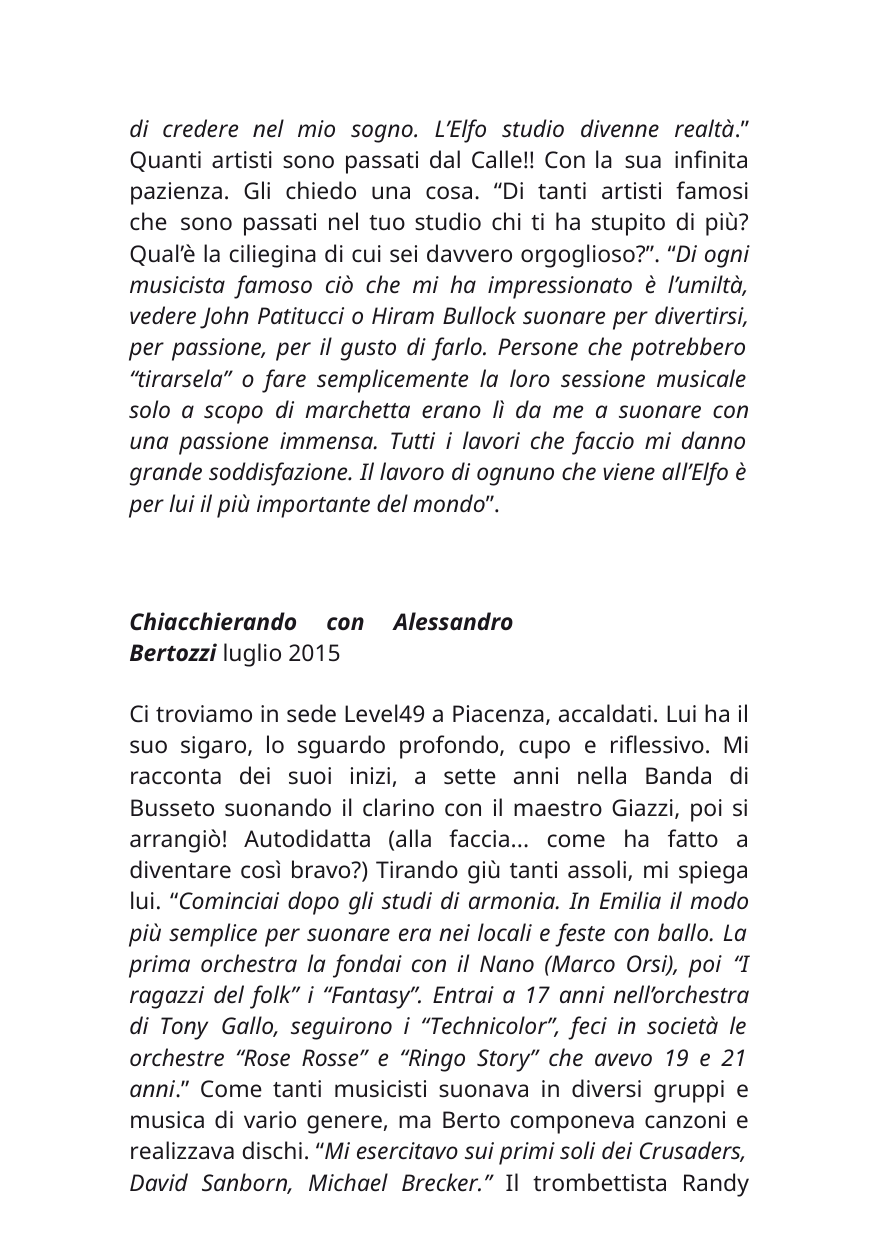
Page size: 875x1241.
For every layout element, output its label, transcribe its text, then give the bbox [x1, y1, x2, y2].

text Ci troviamo in sede Level49 a Piacenza, accaldati. Lui ha il suo sigaro, lo sguardo profondo, cupo e riflessivo. Mi racconta dei suoi inizi, a sette anni nella Banda di Busseto suonando il clarino con il maestro Giazzi, poi si arrangiò! Autodidatta (alla faccia... come ha fatto a diventare così bravo?) Tirando giù tanti assoli, mi spiega lui. “Cominciai dopo gli studi di armonia. In Emilia il modo più semplice per suonare era nei locali e feste con ballo. La prima orchestra la fondai con il Nano (Marco Orsi), poi “I ragazzi del folk” i “Fantasy”. Entrai a 17 anni nell’orchestra di Tony Gallo, seguirono i “Technicolor”, feci in società le orchestre “Rose Rosse” e “Ringo Story” che avevo 19 e 21 anni.” Come tanti musicisti suonava in diversi gruppi e musica di vario genere, ma Berto componeva canzoni e realizzava dischi. “Mi esercitavo sui primi soli dei Crusaders, David Sanborn, Michael Brecker.” Il trombettista Randy [129, 698, 749, 1198]
text Chiacchierando con Alessandro Bertozzi luglio 2015 [129, 605, 516, 668]
text di credere nel mio sogno. L’Elfo studio divenne realtà.” Quanti artisti sono passati dal Calle!! Con la sua infinita pazienza. Gli chiedo una cosa. “Di tanti artisti famosi che sono passati nel tuo studio chi ti ha stupito di più? Qual’è la ciliegina di cui sei davvero orgoglioso?”. “Di ogni musicista famoso ciò che mi ha impressionato è l’umiltà, vedere John Patitucci o Hiram Bullock suonare per divertirsi, per passione, per il gusto di farlo. Persone che potrebbero “tirarsela” o fare semplicemente la loro sessione musicale solo a scopo di marchetta erano lì da me a suonare con una passione immensa. Tutti i lavori che faccio mi danno grande soddisfazione. Il lavoro di ognuno che viene all’Elfo è per lui il più importante del mondo”. [129, 112, 749, 519]
